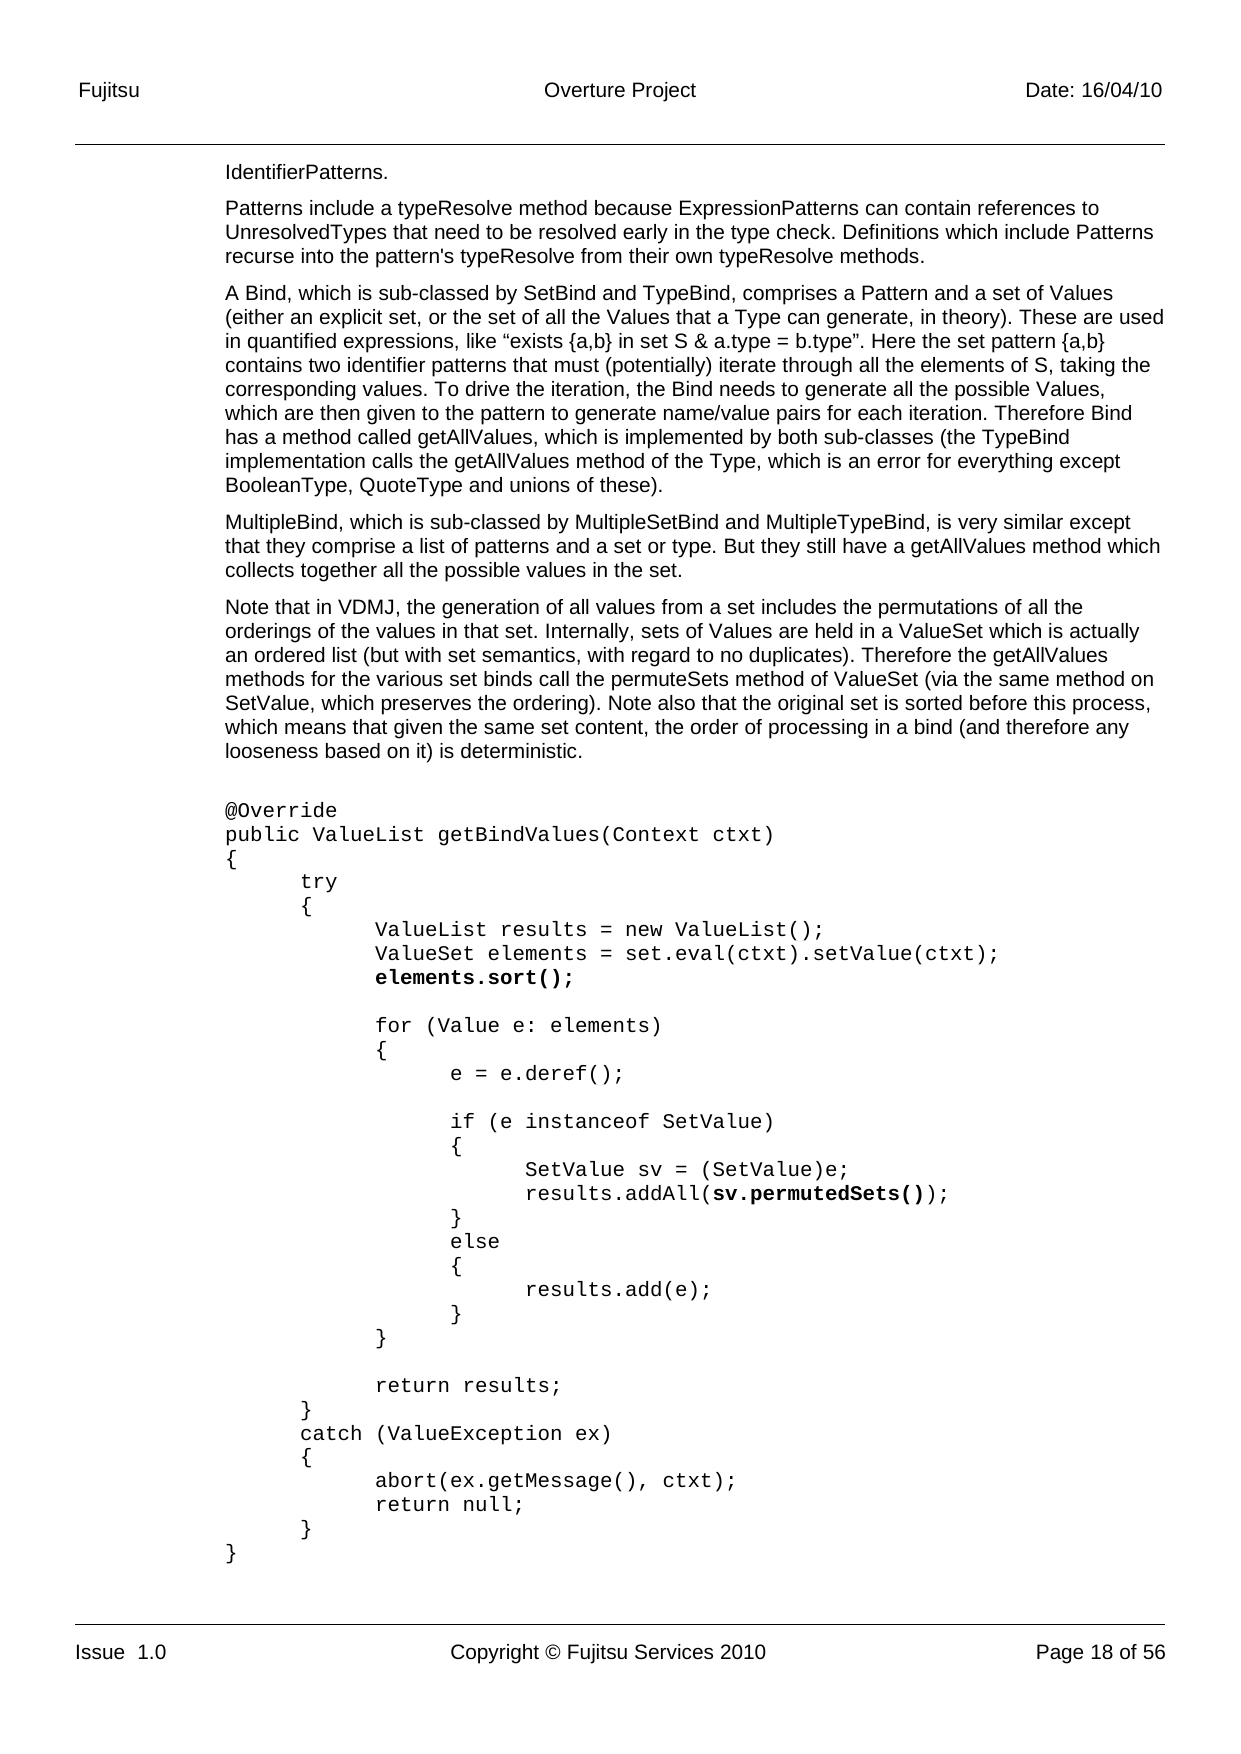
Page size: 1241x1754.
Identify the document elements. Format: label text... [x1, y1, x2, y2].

text } [225, 1542, 1165, 1566]
text if (e instanceof SetValue) [225, 1111, 1165, 1135]
text { [225, 1446, 1165, 1470]
text ValueSet elements = set.eval(ctxt).setValue(ctxt); [225, 943, 1165, 967]
text Note that in VDMJ, the generation of all values from a set includes the permutations of all the orderings of the values in that set. Internally, sets of Values are held in a ValueSet which is actually an ordered list (but with set semantics, with regard to no duplicates). Therefore the getAllValues methods for the various set binds call the permuteSets method of ValueSet (via the same method on SetValue, which preserves the ordering). Note also that the original set is sorted before this process, which means that given the same set content, the order of processing in a bind (and therefore any looseness based on it) is deterministic. [225, 595, 1165, 763]
text { [225, 1255, 1165, 1279]
text else [225, 1231, 1165, 1255]
text public ValueList getBindValues(Context ctxt) [225, 823, 1165, 847]
text } [225, 1207, 1165, 1231]
text { [225, 895, 1165, 919]
text } [225, 1303, 1165, 1327]
text { [225, 847, 1165, 871]
text MultipleBind, which is sub-classed by MultipleSetBind and MultipleTypeBind, is very similar except that they comprise a list of patterns and a set or type. But they still have a getAllValues method which collects together all the possible values in the set. [225, 510, 1165, 582]
text results.add(e); [225, 1279, 1165, 1303]
text { [225, 1135, 1165, 1159]
text { [225, 1039, 1165, 1063]
text abort(ex.getMessage(), ctxt); [225, 1470, 1165, 1494]
text A Bind, which is sub-classed by SetBind and TypeBind, comprises a Pattern and a set of Values (either an explicit set, or the set of all the Values that a Type can generate, in theory). These are used in quantified expressions, like “exists {a,b} in set S & a.type = b.type”. Here the set pattern {a,b} contains two identifier patterns that must (potentially) iterate through all the elements of S, taking the corresponding values. To drive the iteration, the Bind needs to generate all the possible Values, which are then given to the pattern to generate name/value pairs for each iteration. Therefore Bind has a method called getAllValues, which is implemented by both sub-classes (the TypeBind implementation calls the getAllValues method of the Type, which is an error for everything except BooleanType, QuoteType and unions of these). [225, 281, 1165, 497]
text try [225, 871, 1165, 895]
text catch (ValueException ex) [225, 1422, 1165, 1446]
text } [225, 1398, 1165, 1422]
text results.addAll(sv.permutedSets()); [225, 1183, 1165, 1207]
text } [225, 1327, 1165, 1351]
text return results; [225, 1374, 1165, 1398]
text elements.sort(); [225, 967, 1165, 991]
text for (Value e: elements) [225, 1015, 1165, 1039]
text SetValue sv = (SetValue)e; [225, 1159, 1165, 1183]
text Patterns include a typeResolve method because ExpressionPatterns can contain references to UnresolvedTypes that need to be resolved early in the type check. Definitions which include Patterns recurse into the pattern's typeResolve from their own typeResolve methods. [225, 196, 1165, 268]
text } [225, 1518, 1165, 1542]
text return null; [225, 1494, 1165, 1518]
text ValueList results = new ValueList(); [225, 919, 1165, 943]
text IdentifierPatterns. [225, 160, 1165, 184]
text e = e.deref(); [225, 1063, 1165, 1087]
text @Override [225, 799, 1165, 823]
